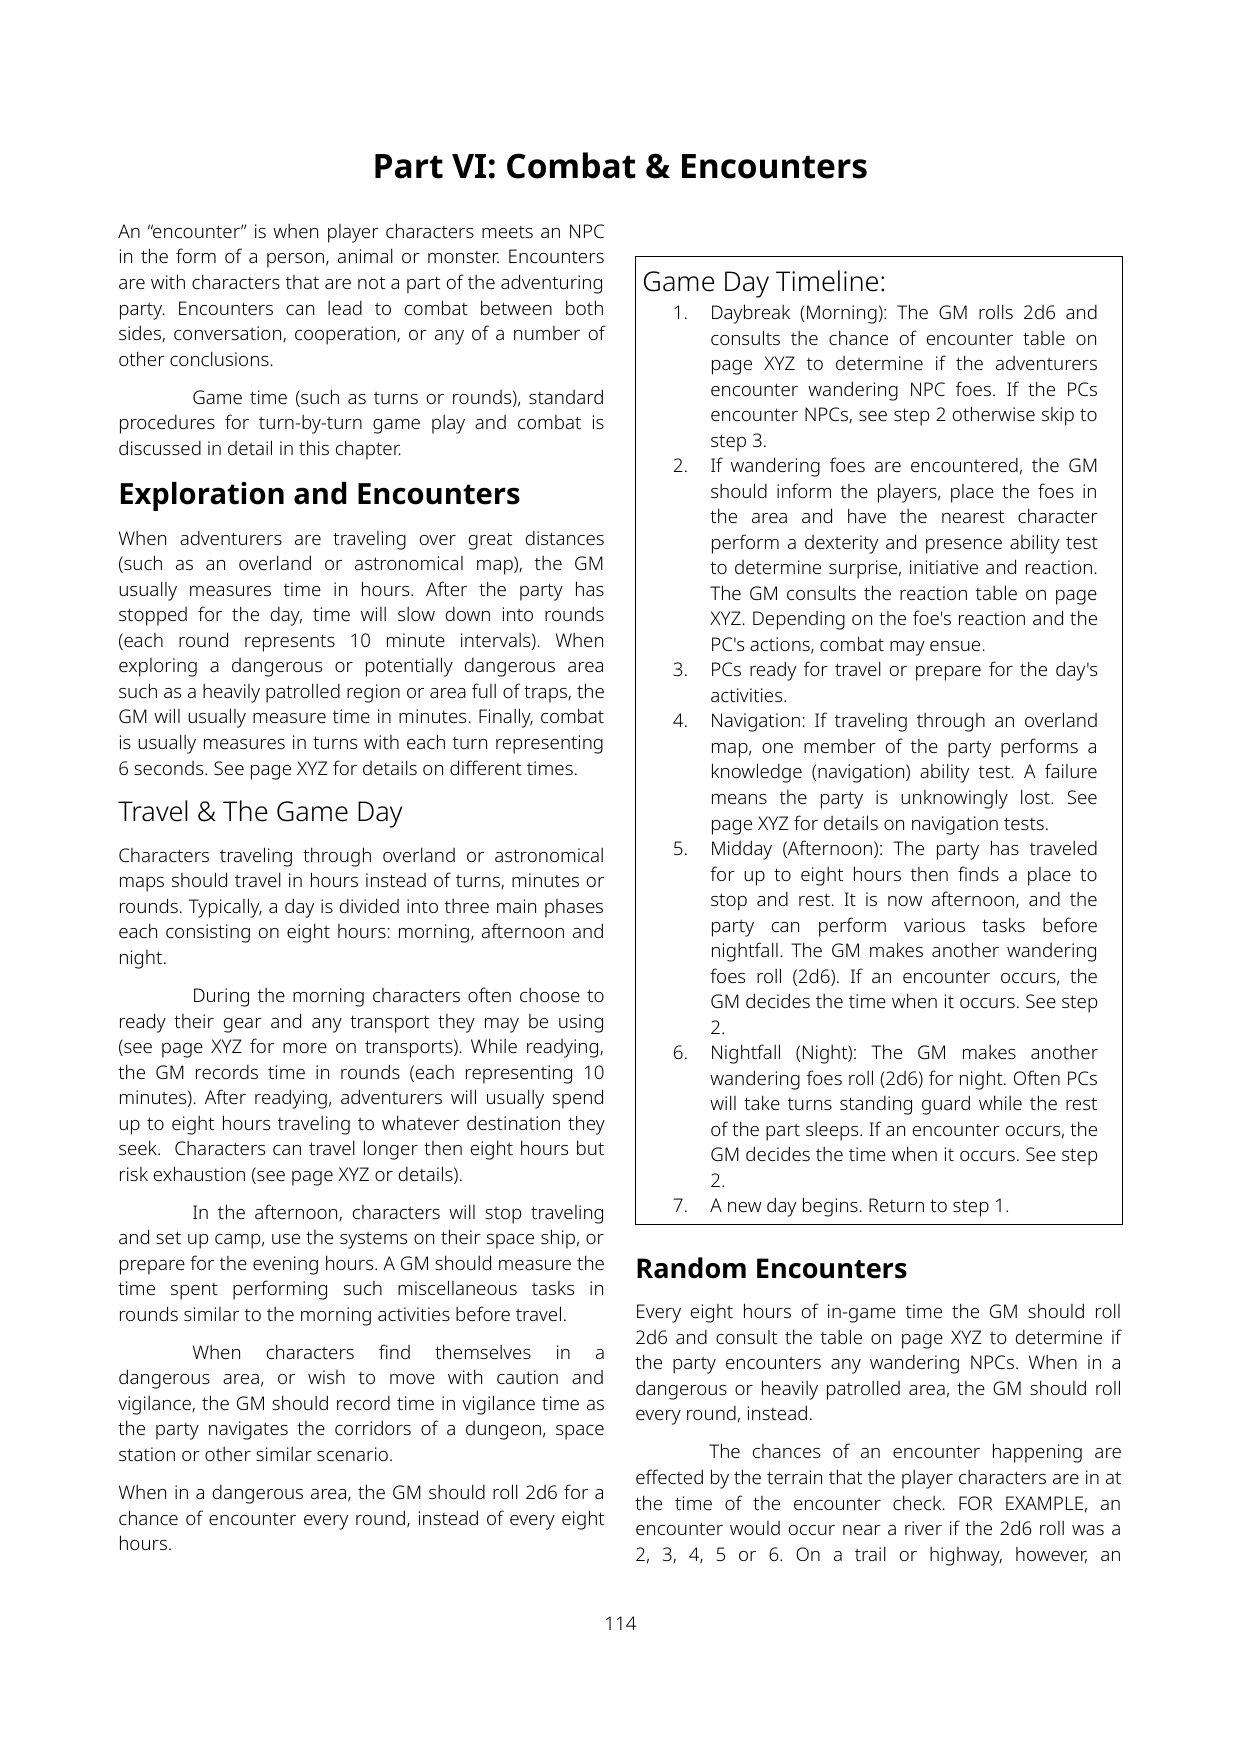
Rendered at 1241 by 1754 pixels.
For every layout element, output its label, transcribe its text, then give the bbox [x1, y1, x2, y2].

table_header Game Day Timeline: Daybreak (Morning): The GM rolls 2d6 and consults the chance of encounter table on page XYZ to determine if the adventurers encounter wandering NPC foes. If the PCs encounter NPCs, see step 2 otherwise skip to step 3. If wandering foes are encountered, the GM should inform the players, place the foes in the area and have the nearest character perform a dexterity and presence ability test to determine surprise, initiative and reaction. The GM consults the reaction table on page XYZ. Depending on the foe's reaction and the PC's actions, combat may ensue. PCs ready for travel or prepare for the day's activities. Navigation: If traveling through an overland map, one member of the party performs a knowledge (navigation) ability test. A failure means the party is unknowingly lost. See page XYZ for details on navigation tests. Midday (Afternoon): The party has traveled for up to eight hours then finds a place to stop and rest. It is now afternoon, and the party can perform various tasks before nightfall. The GM makes another wandering foes roll (2d6). If an encounter occurs, the GM decides the time when it occurs. See step 2. Nightfall (Night): The GM makes another wandering foes roll (2d6) for night. Often PCs will take turns standing guard while the rest of the part sleeps. If an encounter occurs, the GM decides the time when it occurs. See step 2. A new day begins. Return to step 1. [636, 257, 1122, 1224]
text Characters traveling through overland or astronomical maps should travel in hours instead of turns, minutes or rounds. Typically, a day is divided into three main phases each consisting on eight hours: morning, afternoon and night. [118, 842, 605, 970]
text Travel & The Game Day [118, 793, 605, 830]
subtitle Random Encounters [635, 1249, 1122, 1286]
text When adventurers are traveling over great distances (such as an overland or astronomical map), the GM usually measures time in hours. After the party has stopped for the day, time will slow down into rounds (each round represents 10 minute intervals). When exploring a dangerous or potentially dangerous area such as a heavily patrolled region or area full of traps, the GM will usually measure time in minutes. Finally, combat is usually measures in turns with each turn representing 6 seconds. See page XYZ for details on different times. [118, 525, 605, 780]
text Game time (such as turns or rounds), standard procedures for turn-by-turn game play and combat is discussed in detail in this chapter. [118, 384, 605, 461]
text In the afternoon, characters will stop traveling and set up camp, use the systems on their space ship, or prepare for the evening hours. A GM should measure the time spent performing such miscellaneous tasks in rounds similar to the morning activities before travel. [118, 1199, 605, 1327]
text The chances of an encounter happening are effected by the terrain that the player characters are in at the time of the encounter check. FOR EXAMPLE, an encounter would occur near a river if the 2d6 roll was a 2, 3, 4, 5 or 6. On a trail or highway, however, an [635, 1439, 1122, 1566]
text Every eight hours of in-game time the GM should roll 2d6 and consult the table on page XYZ to determine if the party encounters any wandering NPCs. When in a dangerous or heavily patrolled area, the GM should roll every round, instead. [635, 1299, 1122, 1426]
text When in a dangerous area, the GM should roll 2d6 for a chance of encounter every round, instead of every eight hours. [118, 1479, 605, 1556]
text During the morning characters often choose to ready their gear and any transport they may be using (see page XYZ for more on transports). While readying, the GM records time in rounds (each representing 10 minutes). After readying, adventurers will usually spend up to eight hours traveling to whatever destination they seek. Characters can travel longer then eight hours but risk exhaustion (see page XYZ or details). [118, 982, 605, 1187]
text Exploration and Encounters [118, 473, 605, 513]
text An “encounter” is when player characters meets an NPC in the form of a person, animal or monster. Encounters are with characters that are not a part of the adventuring party. Encounters can lead to combat between both sides, conversation, cooperation, or any of a number of other conclusions. [118, 218, 605, 371]
text When characters find themselves in a dangerous area, or wish to move with caution and vigilance, the GM should record time in vigilance time as the party navigates the corridors of a dungeon, space station or other similar scenario. [118, 1339, 605, 1467]
